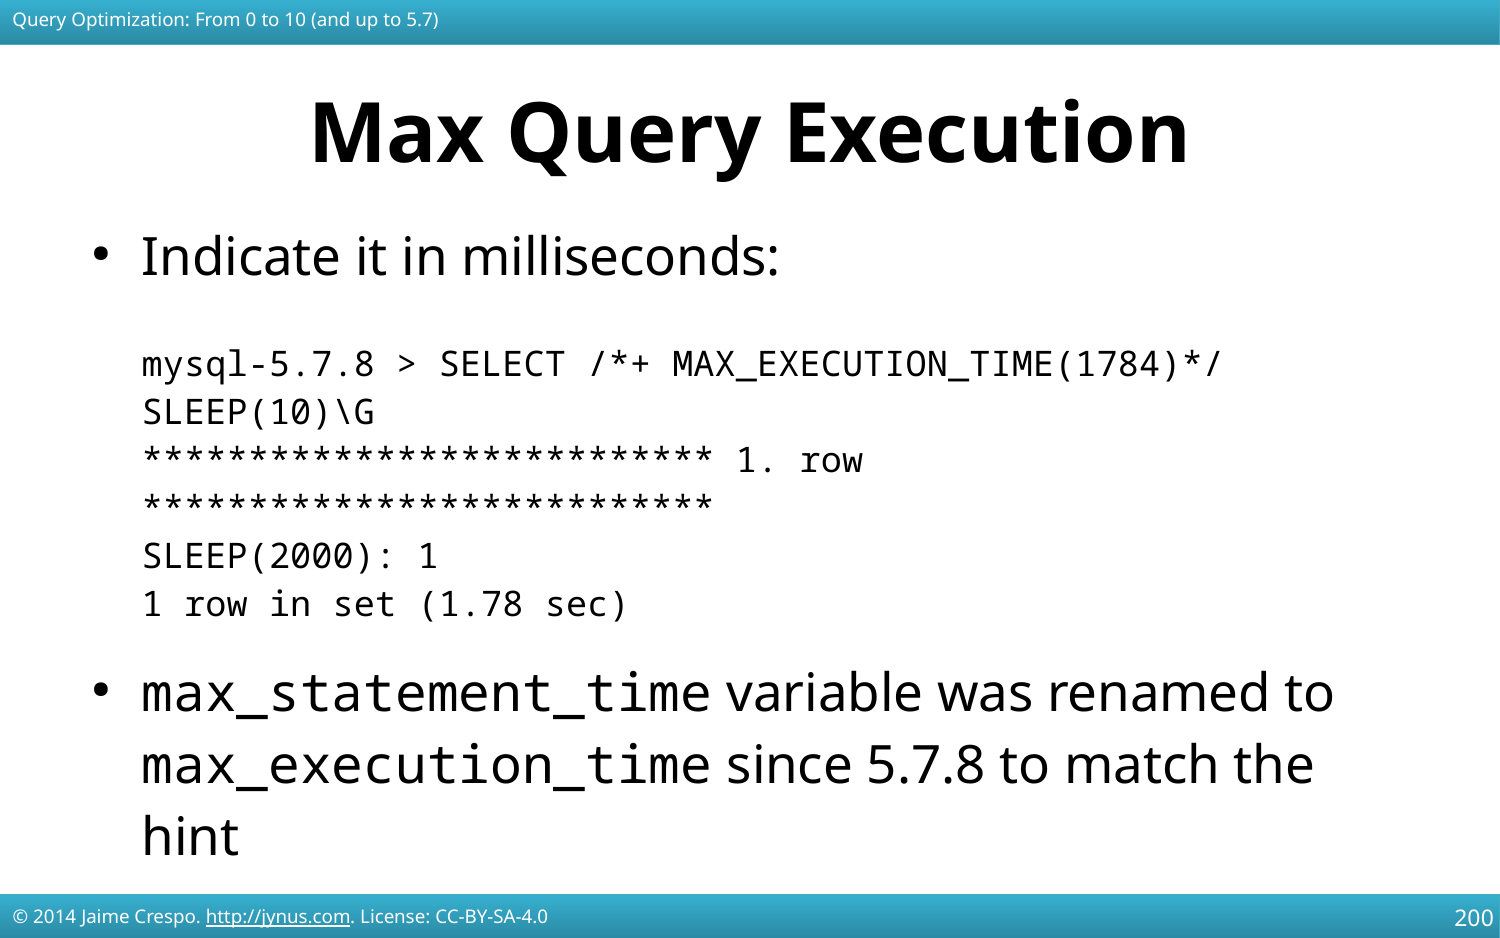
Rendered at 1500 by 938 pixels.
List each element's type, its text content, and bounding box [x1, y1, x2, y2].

list Indicate it in milliseconds: mysql-5.7.8 > SELECT /*+ MAX_EXECUTION_TIME(1784)*/ SLEEP(10)\G *************************** 1. row *************************** SLEEP(2000): 1 1 row in set (1.78 sec) max_statement_time variable was renamed to max_execution_time since 5.7.8 to match the hint [75, 218, 1425, 876]
title Max Query Execution [75, 41, 1425, 218]
